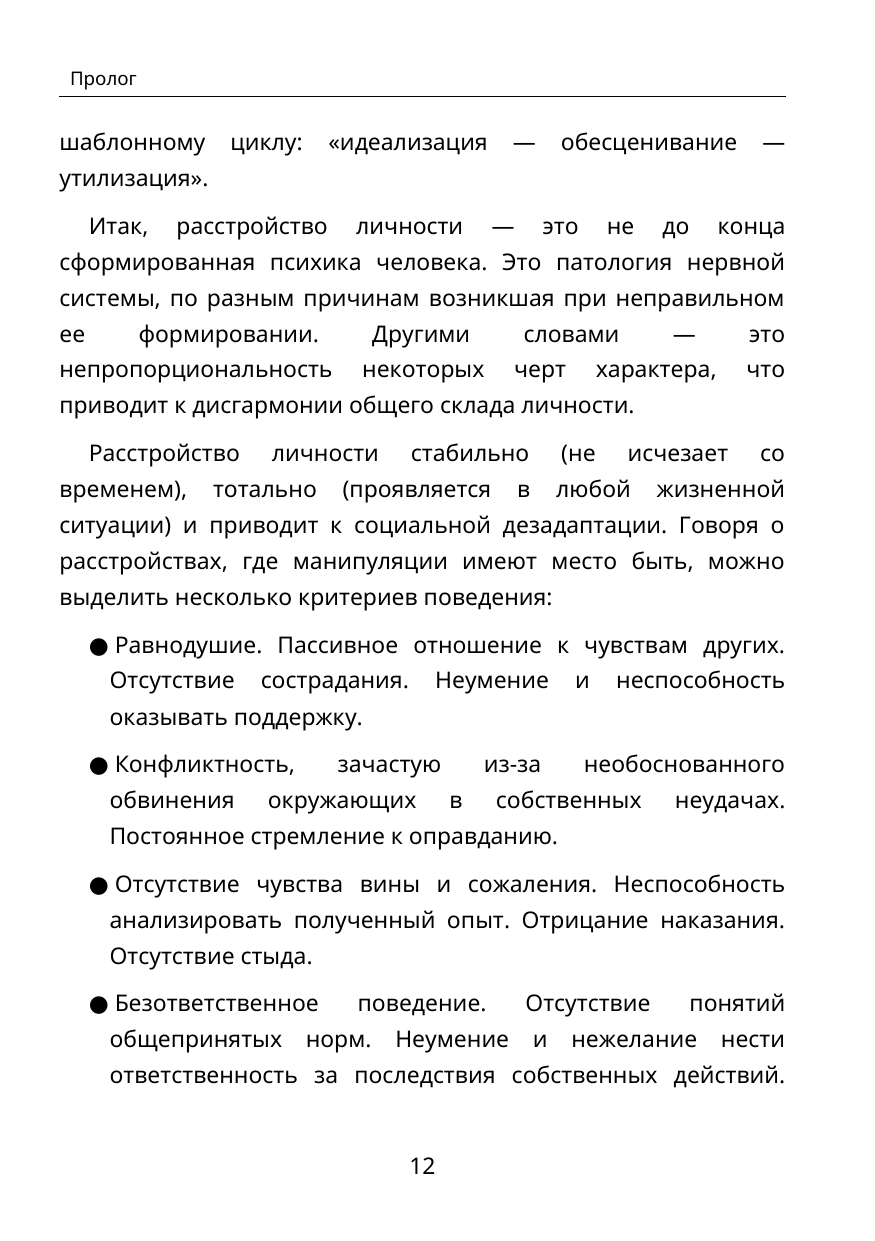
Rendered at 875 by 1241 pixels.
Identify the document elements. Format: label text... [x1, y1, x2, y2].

list Конфликтность, зачастую из-за необоснованного обвинения окружающих в собственных неудачах. Постоянное стремление к оправданию. [88, 748, 786, 851]
list Безответственное поведение. Отсутствие понятий общепринятых норм. Неумение и нежелание нести ответственность за последствия собственных действий. [88, 987, 786, 1090]
text Расстройство личности стабильно (не исчезает со временем), тотально (проявляется в любой жизненной ситуации) и приводит к социальной дезадаптации. Говоря о расстройствах, где манипуляции имеют место быть, можно выделить несколько критериев поведения: [59, 437, 786, 612]
list Равнодушие. Пассивное отношение к чувствам других. Отсутствие сострадания. Неумение и неспособность оказывать поддержку. [88, 628, 786, 732]
text шаблонному циклу: «идеализация — обесценивание — утилизация». [59, 126, 786, 193]
text Итак, расстройство личности — это не до конца сформированная психика человека. Это патология нервной системы, по разным причинам возникшая при неправильном ее формировании. Другими словами — это непропорциональность некоторых черт характера, что приводит к дисгармонии общего склада личности. [59, 210, 786, 421]
list Отсутствие чувства вины и сожаления. Неспособность анализировать полученный опыт. Отрицание наказания. Отсутствие стыда. [88, 868, 786, 971]
